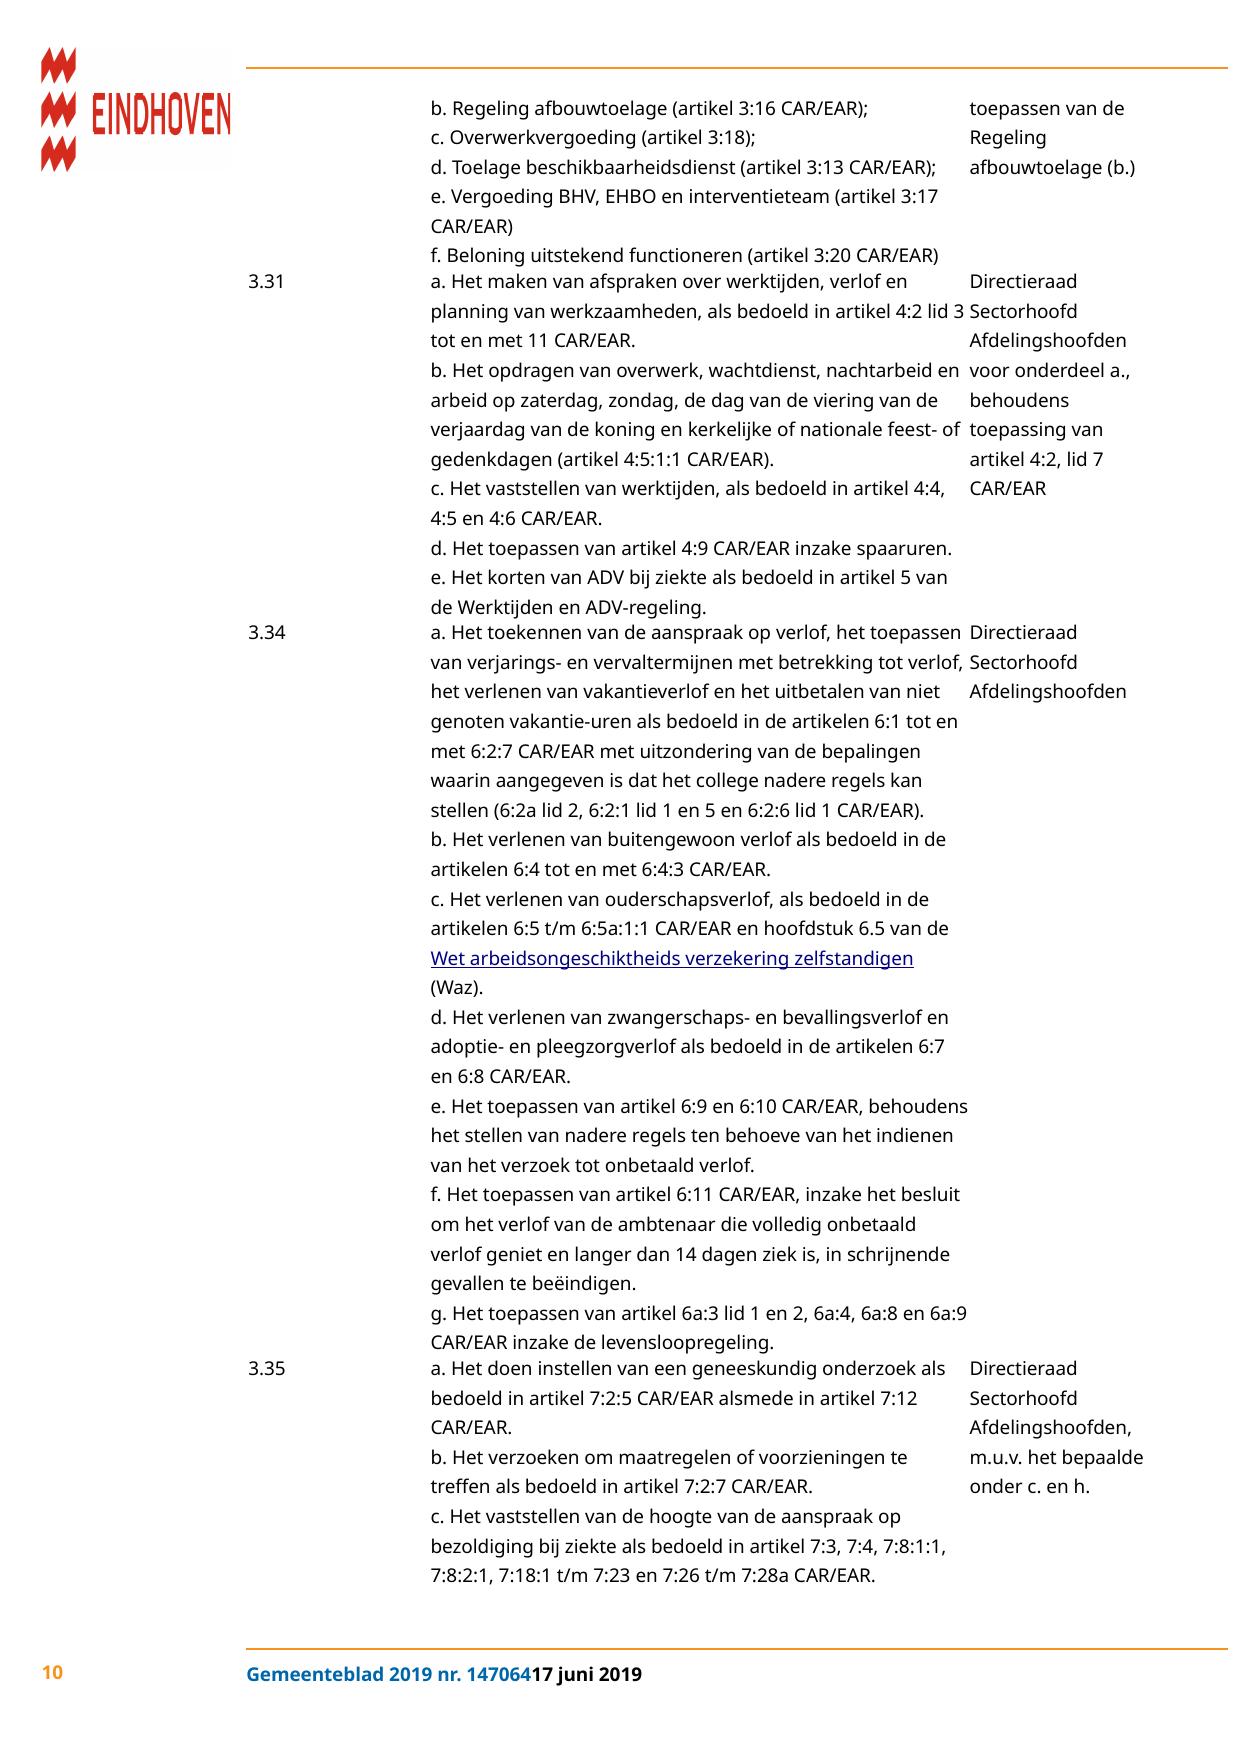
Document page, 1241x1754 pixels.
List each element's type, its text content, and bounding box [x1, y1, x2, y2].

table_cell [248, 95, 430, 268]
table_cell 3.34 [248, 620, 430, 1355]
table_cell toepassen van de Regeling afbouwtoelage (b.) [969, 95, 1152, 268]
table_cell a. Het toekennen van de aanspraak op verlof, het toepassen van verjarings- en vervaltermijnen met betrekking tot verlof, het verlenen van vakantieverlof en het uitbetalen van niet genoten vakantie-uren als bedoeld in de artikelen 6:1 tot en met 6:2:7 CAR/EAR met uitzondering van de bepalingen waarin aangegeven is dat het college nadere regels kan stellen (6:2a lid 2, 6:2:1 lid 1 en 5 en 6:2:6 lid 1 CAR/EAR). b. Het verlenen van buitengewoon verlof als bedoeld in de artikelen 6:4 tot en met 6:4:3 CAR/EAR. c. Het verlenen van ouderschapsverlof, als bedoeld in de artikelen 6:5 t/m 6:5a:1:1 CAR/EAR en hoofdstuk 6.5 van de Wet arbeidsongeschiktheids verzekering zelfstandigen (Waz). d. Het verlenen van zwangerschaps- en bevallingsverlof en adoptie- en pleegzorgverlof als bedoeld in de artikelen 6:7 en 6:8 CAR/EAR. e. Het toepassen van artikel 6:9 en 6:10 CAR/EAR, behoudens het stellen van nadere regels ten behoeve van het indienen van het verzoek tot onbetaald verlof. f. Het toepassen van artikel 6:11 CAR/EAR, inzake het besluit om het verlof van de ambtenaar die volledig onbetaald verlof geniet en langer dan 14 dagen ziek is, in schrijnende gevallen te beëindigen. g. Het toepassen van artikel 6a:3 lid 1 en 2, 6a:4, 6a:8 en 6a:9 CAR/EAR inzake de levensloopregeling. [430, 620, 969, 1355]
table_cell Directieraad Sectorhoofd Afdelingshoofden, m.u.v. het bepaalde onder c. en h. [969, 1355, 1152, 1588]
table_cell 3.31 [248, 269, 430, 619]
table_cell Directieraad Sectorhoofd Afdelingshoofden [969, 620, 1152, 1355]
table_cell a. Het doen instellen van een geneeskundig onderzoek als bedoeld in artikel 7:2:5 CAR/EAR alsmede in artikel 7:12 CAR/EAR. b. Het verzoeken om maatregelen of voorzieningen te treffen als bedoeld in artikel 7:2:7 CAR/EAR. c. Het vaststellen van de hoogte van de aanspraak op bezoldiging bij ziekte als bedoeld in artikel 7:3, 7:4, 7:8:1:1, 7:8:2:1, 7:18:1 t/m 7:23 en 7:26 t/m 7:28a CAR/EAR. [430, 1355, 969, 1588]
picture [41, 47, 231, 172]
table_cell a. Het maken van afspraken over werktijden, verlof en planning van werkzaamheden, als bedoeld in artikel 4:2 lid 3 tot en met 11 CAR/EAR. b. Het opdragen van overwerk, wachtdienst, nachtarbeid en arbeid op zaterdag, zondag, de dag van de viering van de verjaardag van de koning en kerkelijke of nationale feest- of gedenkdagen (artikel 4:5:1:1 CAR/EAR). c. Het vaststellen van werktijden, als bedoeld in artikel 4:4, 4:5 en 4:6 CAR/EAR. d. Het toepassen van artikel 4:9 CAR/EAR inzake spaaruren. e. Het korten van ADV bij ziekte als bedoeld in artikel 5 van de Werktijden en ADV-regeling. [430, 269, 969, 619]
table_cell b. Regeling afbouwtoelage (artikel 3:16 CAR/EAR); c. Overwerkvergoeding (artikel 3:18); d. Toelage beschikbaarheidsdienst (artikel 3:13 CAR/EAR); e. Vergoeding BHV, EHBO en interventieteam (artikel 3:17 CAR/EAR) f. Beloning uitstekend functioneren (artikel 3:20 CAR/EAR) [430, 95, 969, 268]
table_cell Directieraad Sectorhoofd Afdelingshoofden voor onderdeel a., behoudens toepassing van artikel 4:2, lid 7 CAR/EAR [969, 269, 1152, 619]
table_cell 3.35 [248, 1355, 430, 1588]
